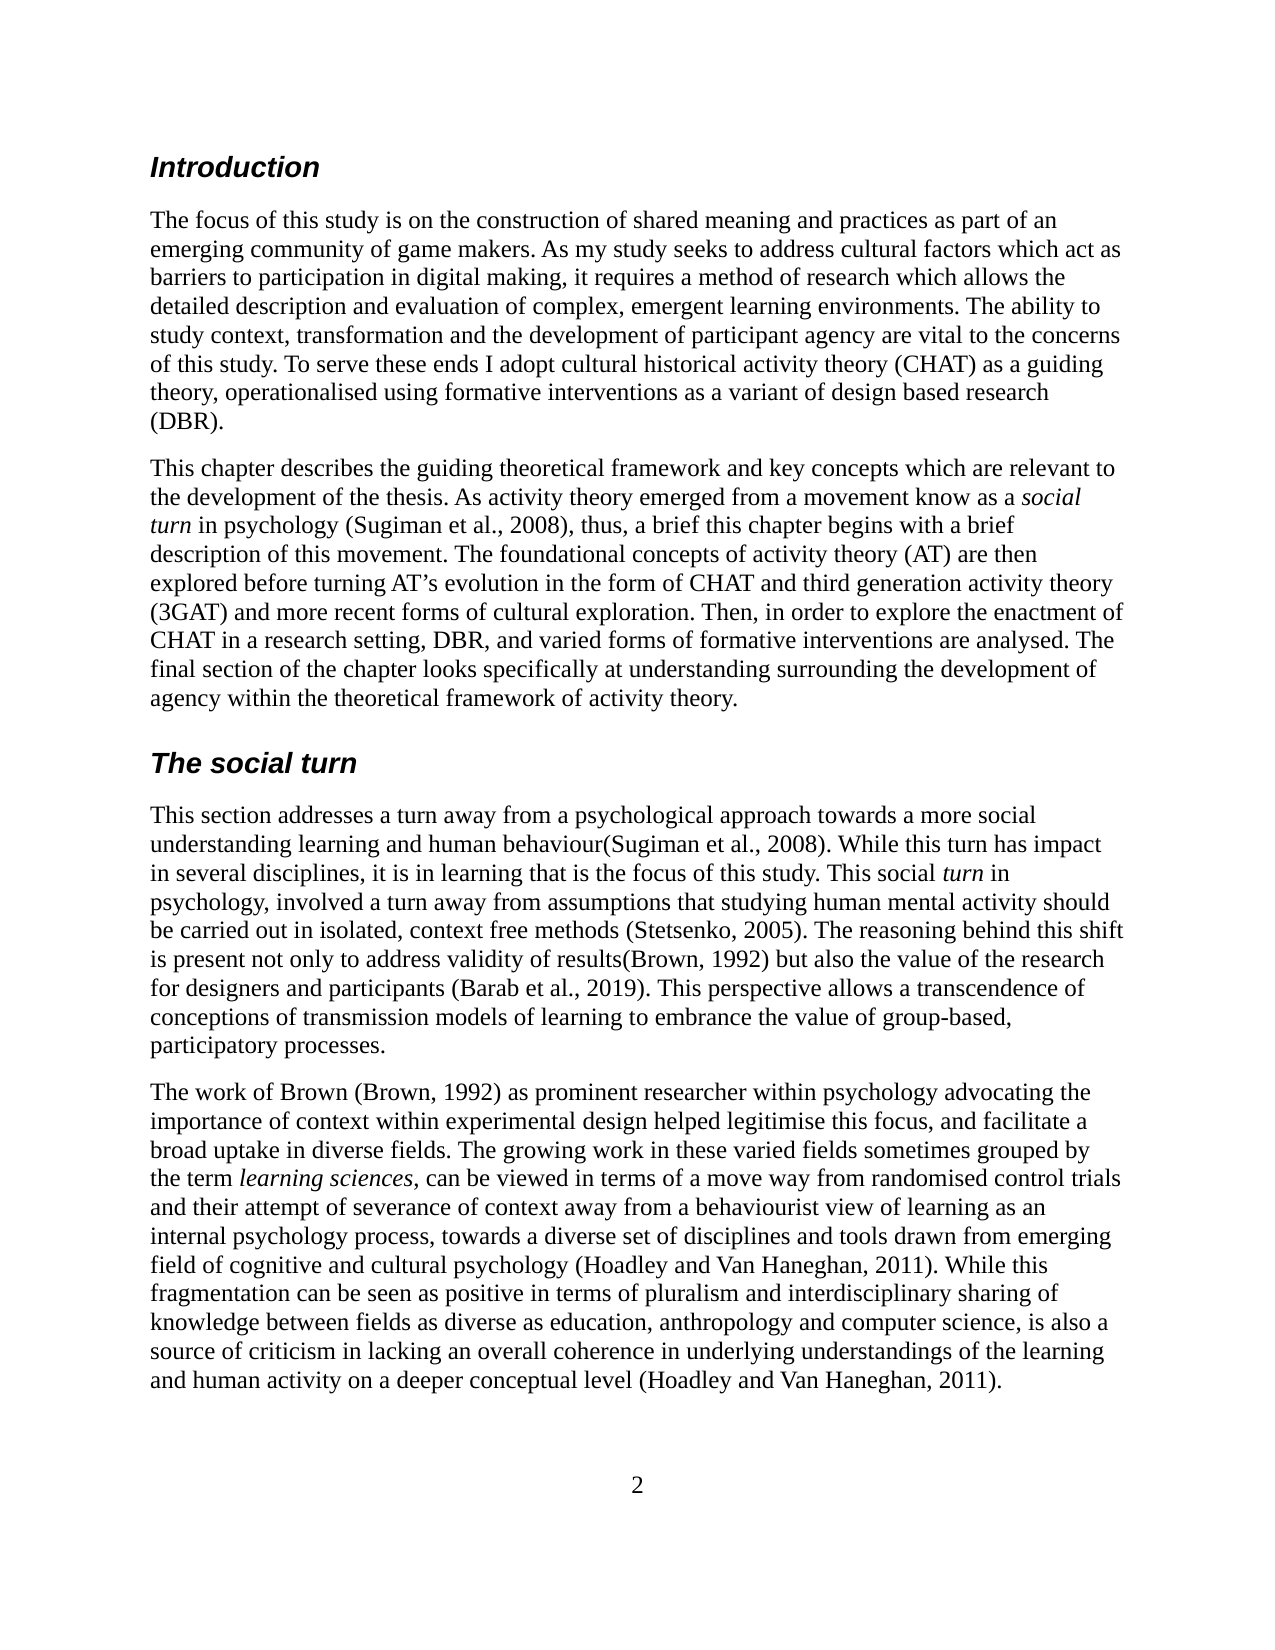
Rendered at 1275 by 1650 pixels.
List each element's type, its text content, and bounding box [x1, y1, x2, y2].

subtitle Introduction [150, 150, 1125, 183]
text This section addresses a turn away from a psychological approach towards a more social understanding learning and human behaviour(Sugiman et al., 2008). While this turn has impact in several disciplines, it is in learning that is the focus of this study. This social turn in psychology, involved a turn away from assumptions that studying human mental activity should be carried out in isolated, context free methods (Stetsenko, 2005). The reasoning behind this shift is present not only to address validity of results(Brown, 1992) but also the value of the research for designers and participants (Barab et al., 2019). This perspective allows a transcendence of conceptions of transmission models of learning to embrance the value of group-based, participatory processes. [150, 801, 1125, 1059]
text The work of Brown (Brown, 1992) as prominent researcher within psychology advocating the importance of context within experimental design helped legitimise this focus, and facilitate a broad uptake in diverse fields. The growing work in these varied fields sometimes grouped by the term learning sciences, can be viewed in terms of a move way from randomised control trials and their attempt of severance of context away from a behaviourist view of learning as an internal psychology process, towards a diverse set of disciplines and tools drawn from emerging field of cognitive and cultural psychology (Hoadley and Van Haneghan, 2011). While this fragmentation can be seen as positive in terms of pluralism and interdisciplinary sharing of knowledge between fields as diverse as education, anthropology and computer science, is also a source of criticism in lacking an overall coherence in underlying understandings of the learning and human activity on a deeper conceptual level (Hoadley and Van Haneghan, 2011). [150, 1077, 1125, 1393]
text The focus of this study is on the construction of shared meaning and practices as part of an emerging community of game makers. As my study seeks to address cultural factors which act as barriers to participation in digital making, it requires a method of research which allows the detailed description and evaluation of complex, emergent learning environments. The ability to study context, transformation and the development of participant agency are vital to the concerns of this study. To serve these ends I adopt cultural historical activity theory (CHAT) as a guiding theory, operationalised using formative interventions as a variant of design based research (DBR). [150, 205, 1125, 435]
text This chapter describes the guiding theoretical framework and key concepts which are relevant to the development of the thesis. As activity theory emerged from a movement know as a social turn in psychology (Sugiman et al., 2008), thus, a brief this chapter begins with a brief description of this movement. The foundational concepts of activity theory (AT) are then explored before turning AT’s evolution in the form of CHAT and third generation activity theory (3GAT) and more recent forms of cultural exploration. Then, in order to explore the enactment of CHAT in a research setting, DBR, and varied forms of formative interventions are analysed. The final section of the chapter looks specifically at understanding surrounding the development of agency within the theoretical framework of activity theory. [150, 453, 1125, 712]
subtitle The social turn [150, 746, 1125, 779]
